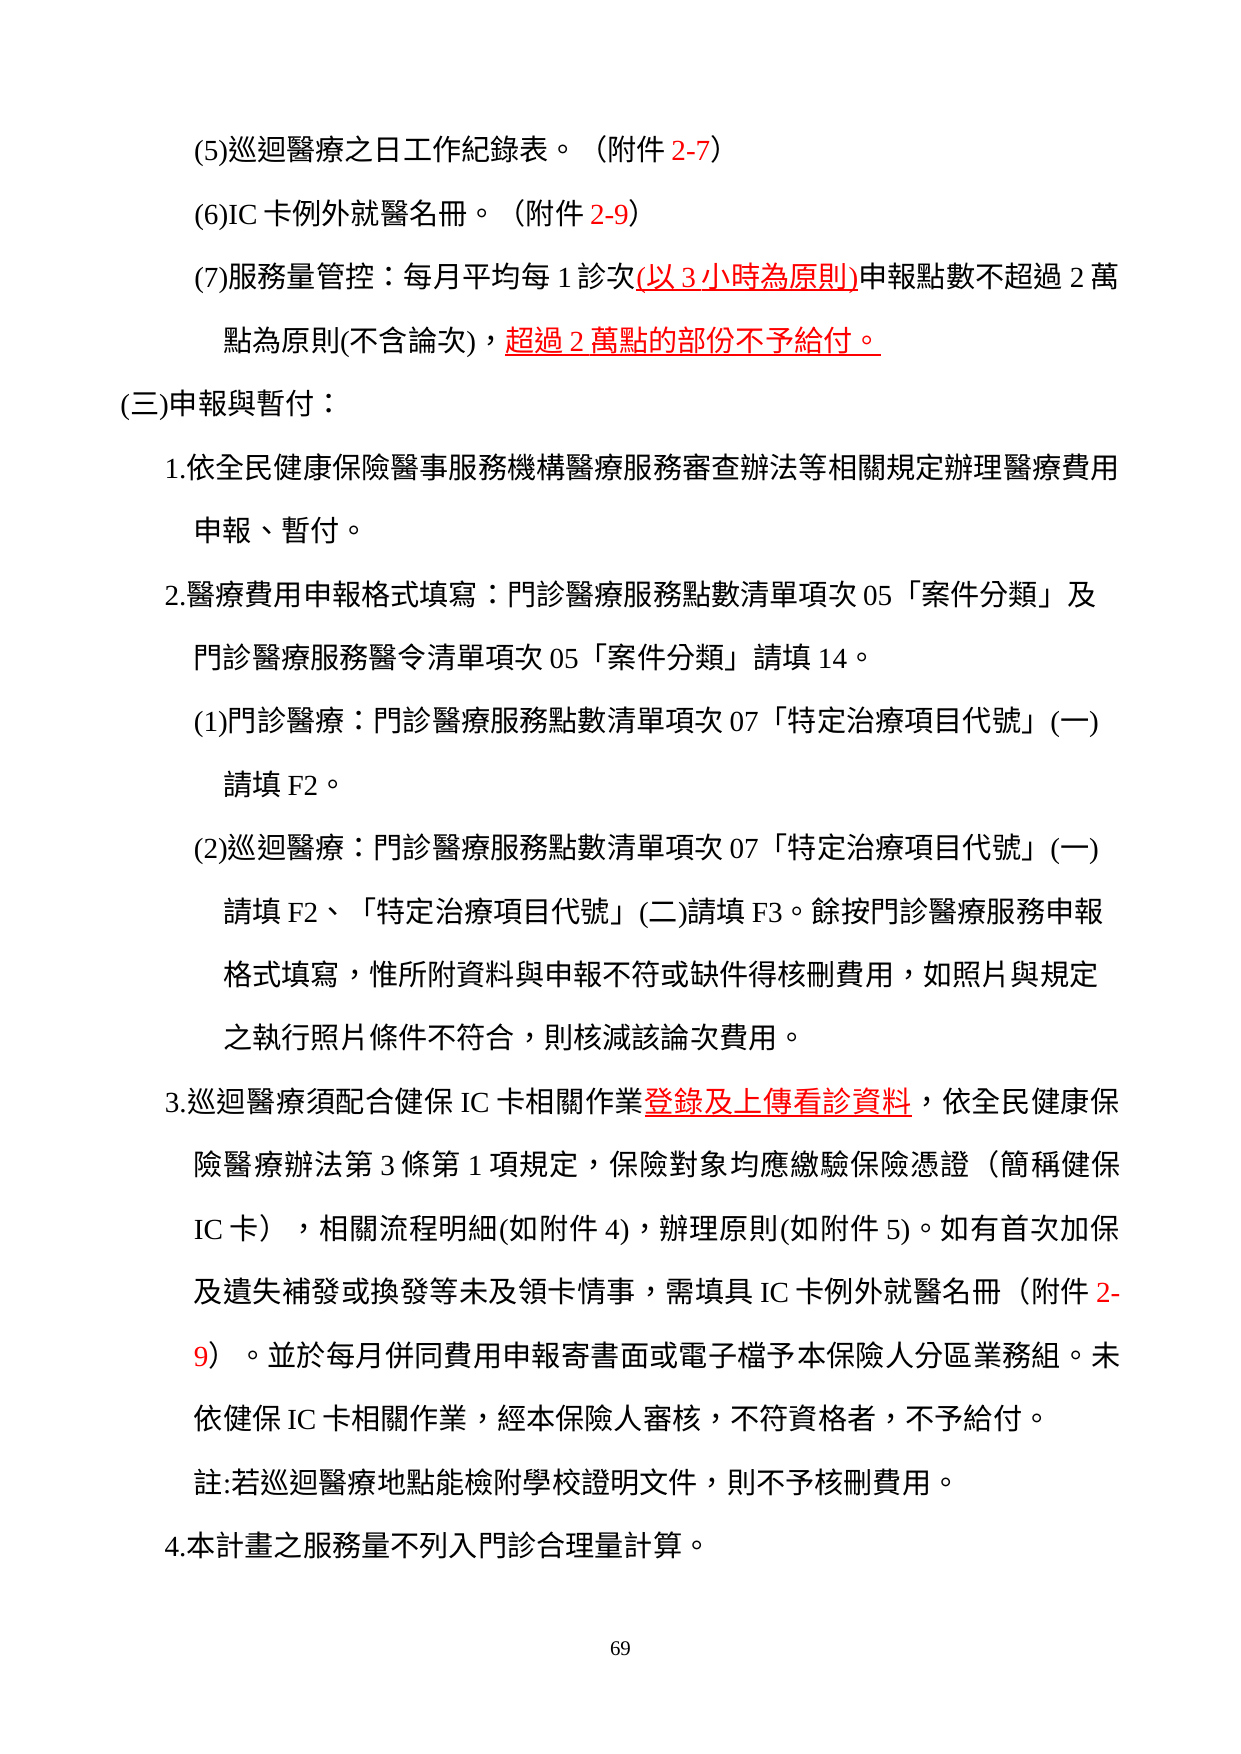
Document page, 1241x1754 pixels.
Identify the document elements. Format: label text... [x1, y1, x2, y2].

text 3.巡迴醫療須配合健保IC卡相關作業登錄及上傳看診資料，依全民健康保險醫療辦法第3條第1項規定，保險對象均應繳驗保險憑證（簡稱健保IC卡），相關流程明細(如附件4)，辦理原則(如附件5)。如有首次加保及遺失補發或換發等未及領卡情事，需填具IC卡例外就醫名冊（附件2-9）。並於每月併同費用申報寄書面或電子檔予本保險人分區業務組。未依健保IC卡相關作業，經本保險人審核，不符資格者，不予給付。 [164, 1078, 1120, 1438]
text 註:若巡迴醫療地點能檢附學校證明文件，則不予核刪費用。 [120, 1459, 1120, 1501]
text (6)IC卡例外就醫名冊。（附件2-9） [194, 190, 1120, 233]
text 2.醫療費用申報格式填寫：門診醫療服務點數清單項次05「案件分類」及門診醫療服務醫令清單項次05「案件分類」請填14。 [164, 571, 1120, 677]
text (2)巡迴醫療：門診醫療服務點數清單項次07「特定治療項目代號」(一)請填F2、「特定治療項目代號」(二)請填F3。餘按門診醫療服務申報格式填寫，惟所附資料與申報不符或缺件得核刪費用，如照片與規定之執行照片條件不符合，則核減該論次費用。 [194, 825, 1120, 1057]
text (7)服務量管控：每月平均每1診次(以3小時為原則)申報點數不超過2萬點為原則(不含論次)，超過2萬點的部份不予給付。 [194, 254, 1120, 359]
text (1)門診醫療：門診醫療服務點數清單項次07「特定治療項目代號」(一)請填F2。 [194, 698, 1120, 804]
text (5)巡迴醫療之日工作紀錄表。（附件2-7） [120, 127, 1120, 169]
text 1.依全民健康保險醫事服務機構醫療服務審查辦法等相關規定辦理醫療費用申報、暫付。 [164, 444, 1120, 550]
text 4.本計畫之服務量不列入門診合理量計算。 [149, 1523, 1120, 1565]
text (三)申報與暫付： [120, 381, 1120, 423]
